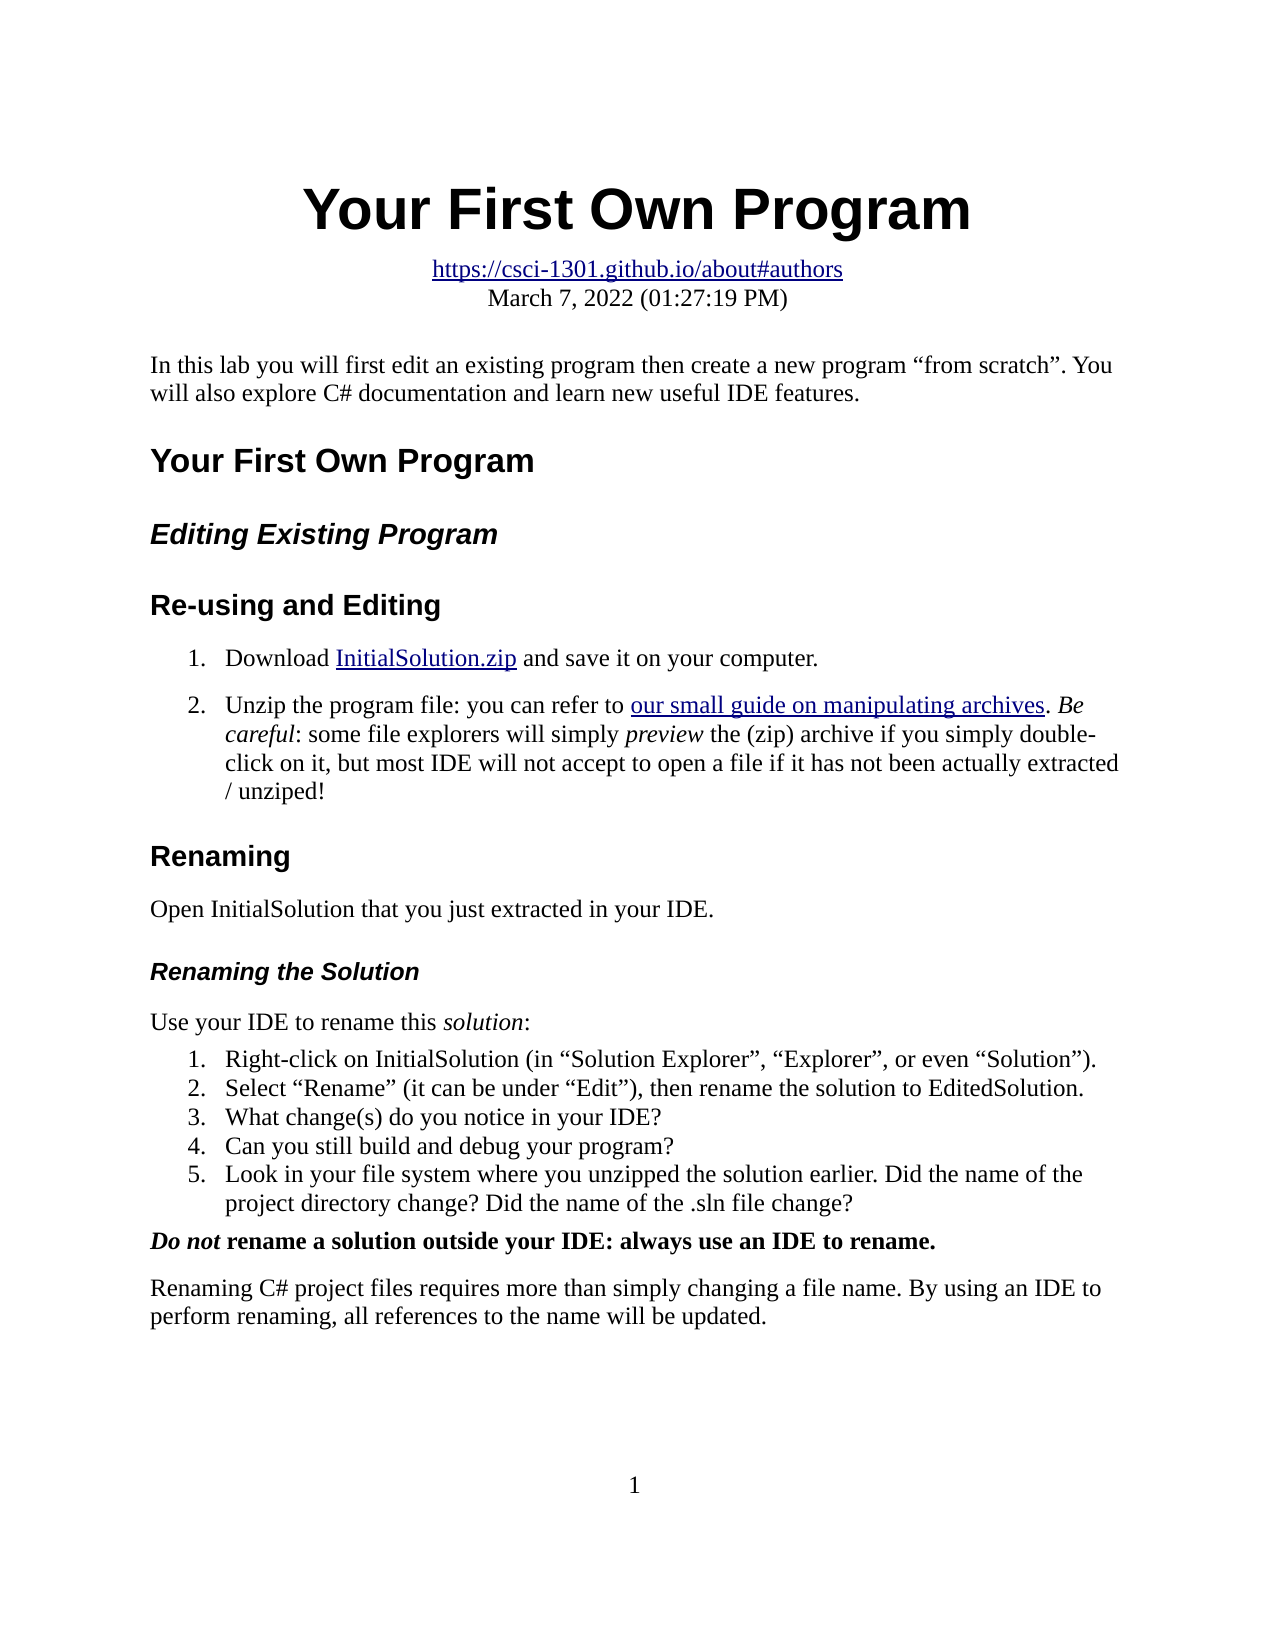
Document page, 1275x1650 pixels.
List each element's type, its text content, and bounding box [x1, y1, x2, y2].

list Can you still build and debug your program? [187, 1131, 1125, 1159]
text March 7, 2022 (01:27:19 PM) [150, 283, 1125, 312]
list Download InitialSolution.zip and save it on your computer. [187, 643, 1125, 672]
text Renaming C# project files requires more than simply changing a file name. By using an IDE to perform renaming, all references to the name will be updated. [150, 1273, 1125, 1330]
subtitle Your First Own Program [150, 441, 1125, 480]
subtitle Re-using and Editing [150, 588, 1125, 622]
text In this lab you will first edit an existing program then create a new program “from scratch”. You will also explore C# documentation and learn new useful IDE features. [150, 350, 1125, 407]
list Select “Rename” (it can be under “Edit”), then rename the solution to EditedSolution. [187, 1073, 1125, 1102]
subtitle Renaming [150, 839, 1125, 873]
subtitle Editing Existing Program [150, 517, 1125, 551]
subtitle Renaming the Solution [150, 957, 1125, 985]
text Do not rename a solution outside your IDE: always use an IDE to rename. [150, 1226, 1125, 1255]
text Use your IDE to rename this solution: [150, 1007, 1125, 1036]
list What change(s) do you notice in your IDE? [187, 1102, 1125, 1131]
list Right-click on InitialSolution (in “Solution Explorer”, “Explorer”, or even “Solution”). [187, 1044, 1125, 1073]
text Open InitialSolution that you just extracted in your IDE. [150, 894, 1125, 923]
list Look in your file system where you unzipped the solution earlier. Did the name of the project directory change? Did the name of the .sln file change? [187, 1159, 1125, 1217]
text https://csci-1301.github.io/about#authors [150, 254, 1125, 283]
list Unzip the program file: you can refer to our small guide on manipulating archives. Be careful: some file explorers will simply preview the (zip) archive if you simply double-click on it, but most IDE will not accept to open a file if it has not been actually extracted / unziped! [187, 690, 1125, 805]
title Your First Own Program [150, 175, 1125, 242]
